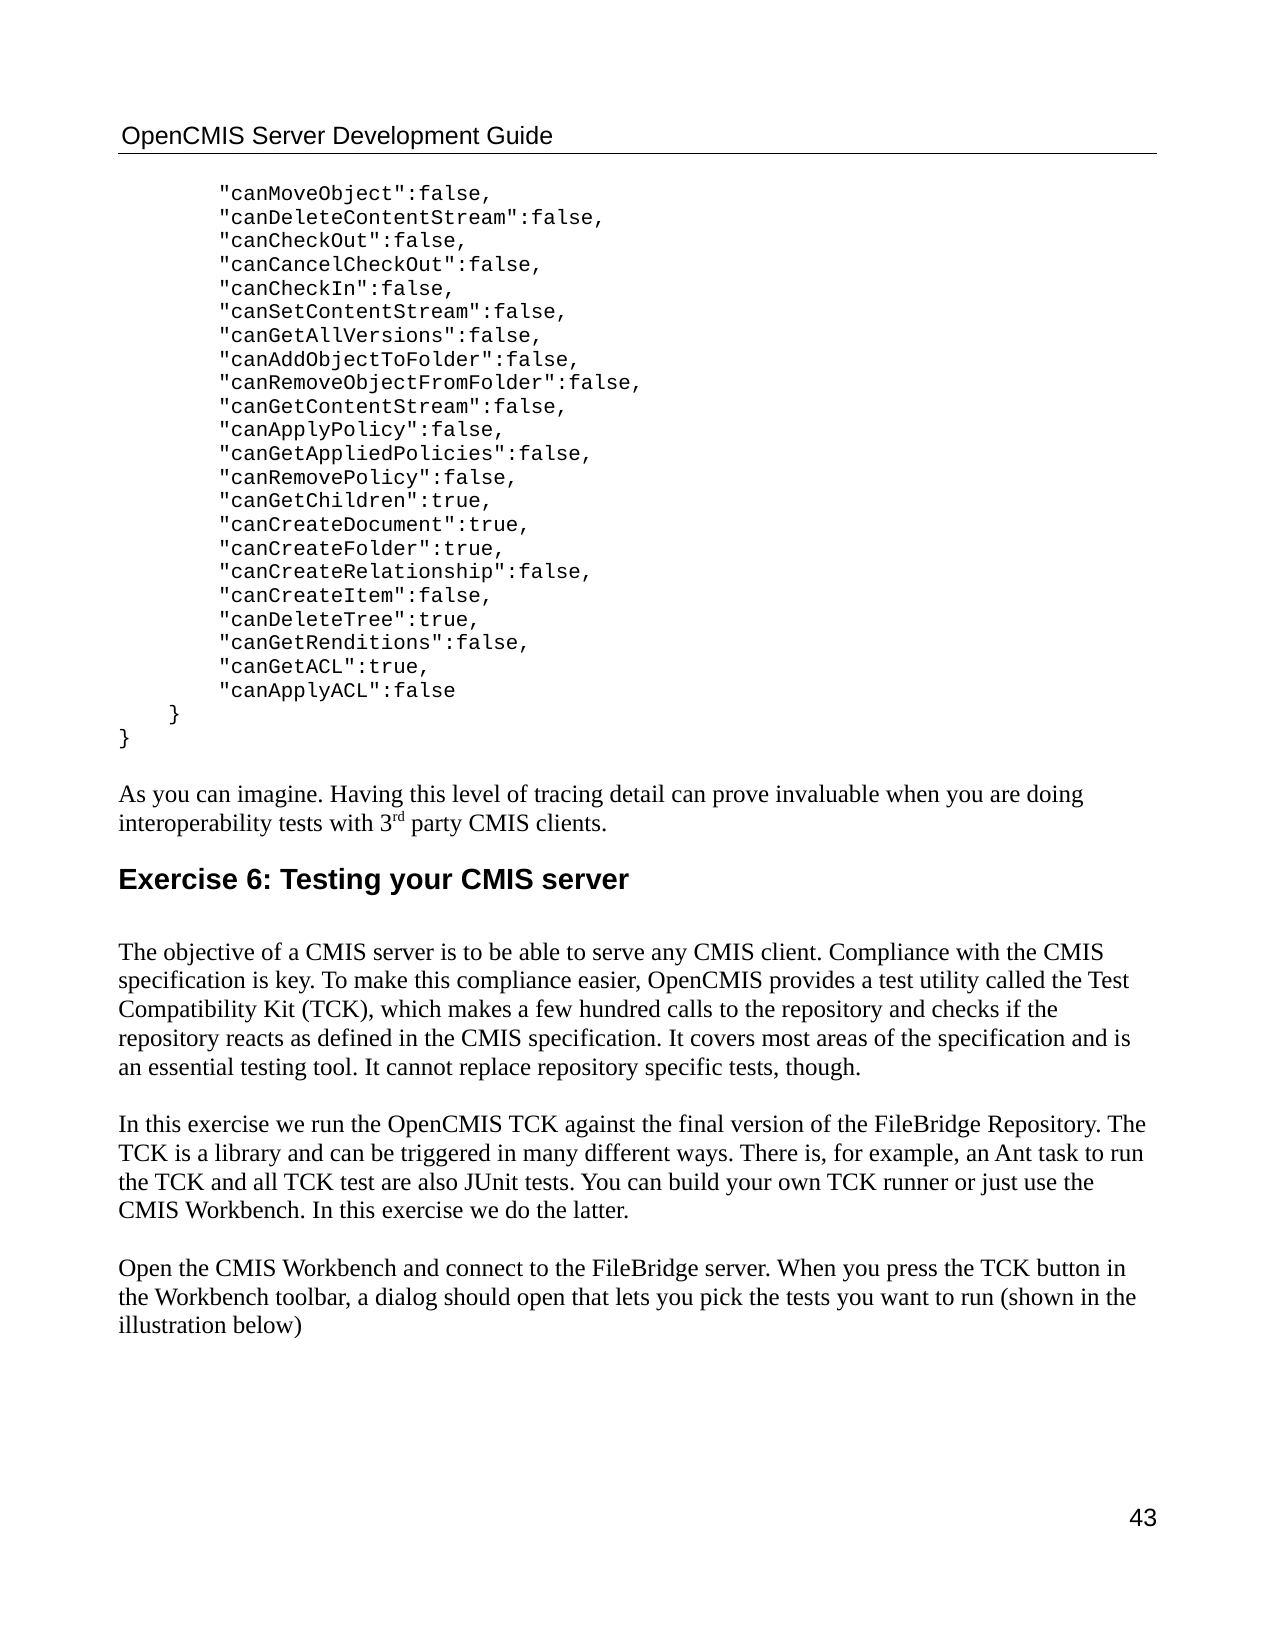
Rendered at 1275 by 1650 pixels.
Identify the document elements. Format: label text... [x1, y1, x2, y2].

text "canSetContentStream":false, [118, 301, 1157, 325]
subtitle Exercise 6: Testing your CMIS server [118, 862, 1157, 895]
text "canDeleteContentStream":false, [118, 207, 1157, 230]
text "canGetRenditions":false, [118, 632, 1157, 656]
text "canGetAppliedPolicies":false, [118, 443, 1157, 467]
text "canRemoveObjectFromFolder":false, [118, 372, 1157, 396]
text Open the CMIS Workbench and connect to the FileBridge server. When you press the TCK button in the Workbench toolbar, a dialog should open that lets you pick the tests you want to run (shown in the illustration below) [118, 1253, 1157, 1339]
text "canCreateItem":false, [118, 585, 1157, 609]
text "canRemovePolicy":false, [118, 467, 1157, 490]
text "canCreateFolder":true, [118, 538, 1157, 561]
text "canApplyPolicy":false, [118, 419, 1157, 443]
text "canDeleteTree":true, [118, 609, 1157, 632]
text "canGetChildren":true, [118, 490, 1157, 514]
text "canAddObjectToFolder":false, [118, 348, 1157, 372]
text } [118, 727, 1157, 751]
text } [118, 703, 1157, 727]
text "canApplyACL":false [118, 679, 1157, 703]
text In this exercise we run the OpenCMIS TCK against the final version of the FileBridge Repository. The TCK is a library and can be triggered in many different ways. There is, for example, an Ant task to run the TCK and all TCK test are also JUnit tests. You can build your own TCK runner or just use the CMIS Workbench. In this exercise we do the latter. [118, 1109, 1157, 1224]
text "canGetACL":true, [118, 656, 1157, 679]
text "canCancelCheckOut":false, [118, 254, 1157, 278]
text "canMoveObject":false, [118, 183, 1157, 207]
text "canGetContentStream":false, [118, 396, 1157, 419]
text "canGetAllVersions":false, [118, 325, 1157, 348]
text "canCreateRelationship":false, [118, 561, 1157, 585]
text "canCheckIn":false, [118, 278, 1157, 301]
text The objective of a CMIS server is to be able to serve any CMIS client. Compliance with the CMIS specification is key. To make this compliance easier, OpenCMIS provides a test utility called the Test Compatibility Kit (TCK), which makes a few hundred calls to the repository and checks if the repository reacts as defined in the CMIS specification. It covers most areas of the specification and is an essential testing tool. It cannot replace repository specific tests, though. [118, 937, 1157, 1080]
text "canCheckOut":false, [118, 230, 1157, 254]
text As you can imagine. Having this level of tracing detail can prove invaluable when you are doing interoperability tests with 3rd party CMIS clients. [118, 779, 1157, 837]
text "canCreateDocument":true, [118, 514, 1157, 538]
